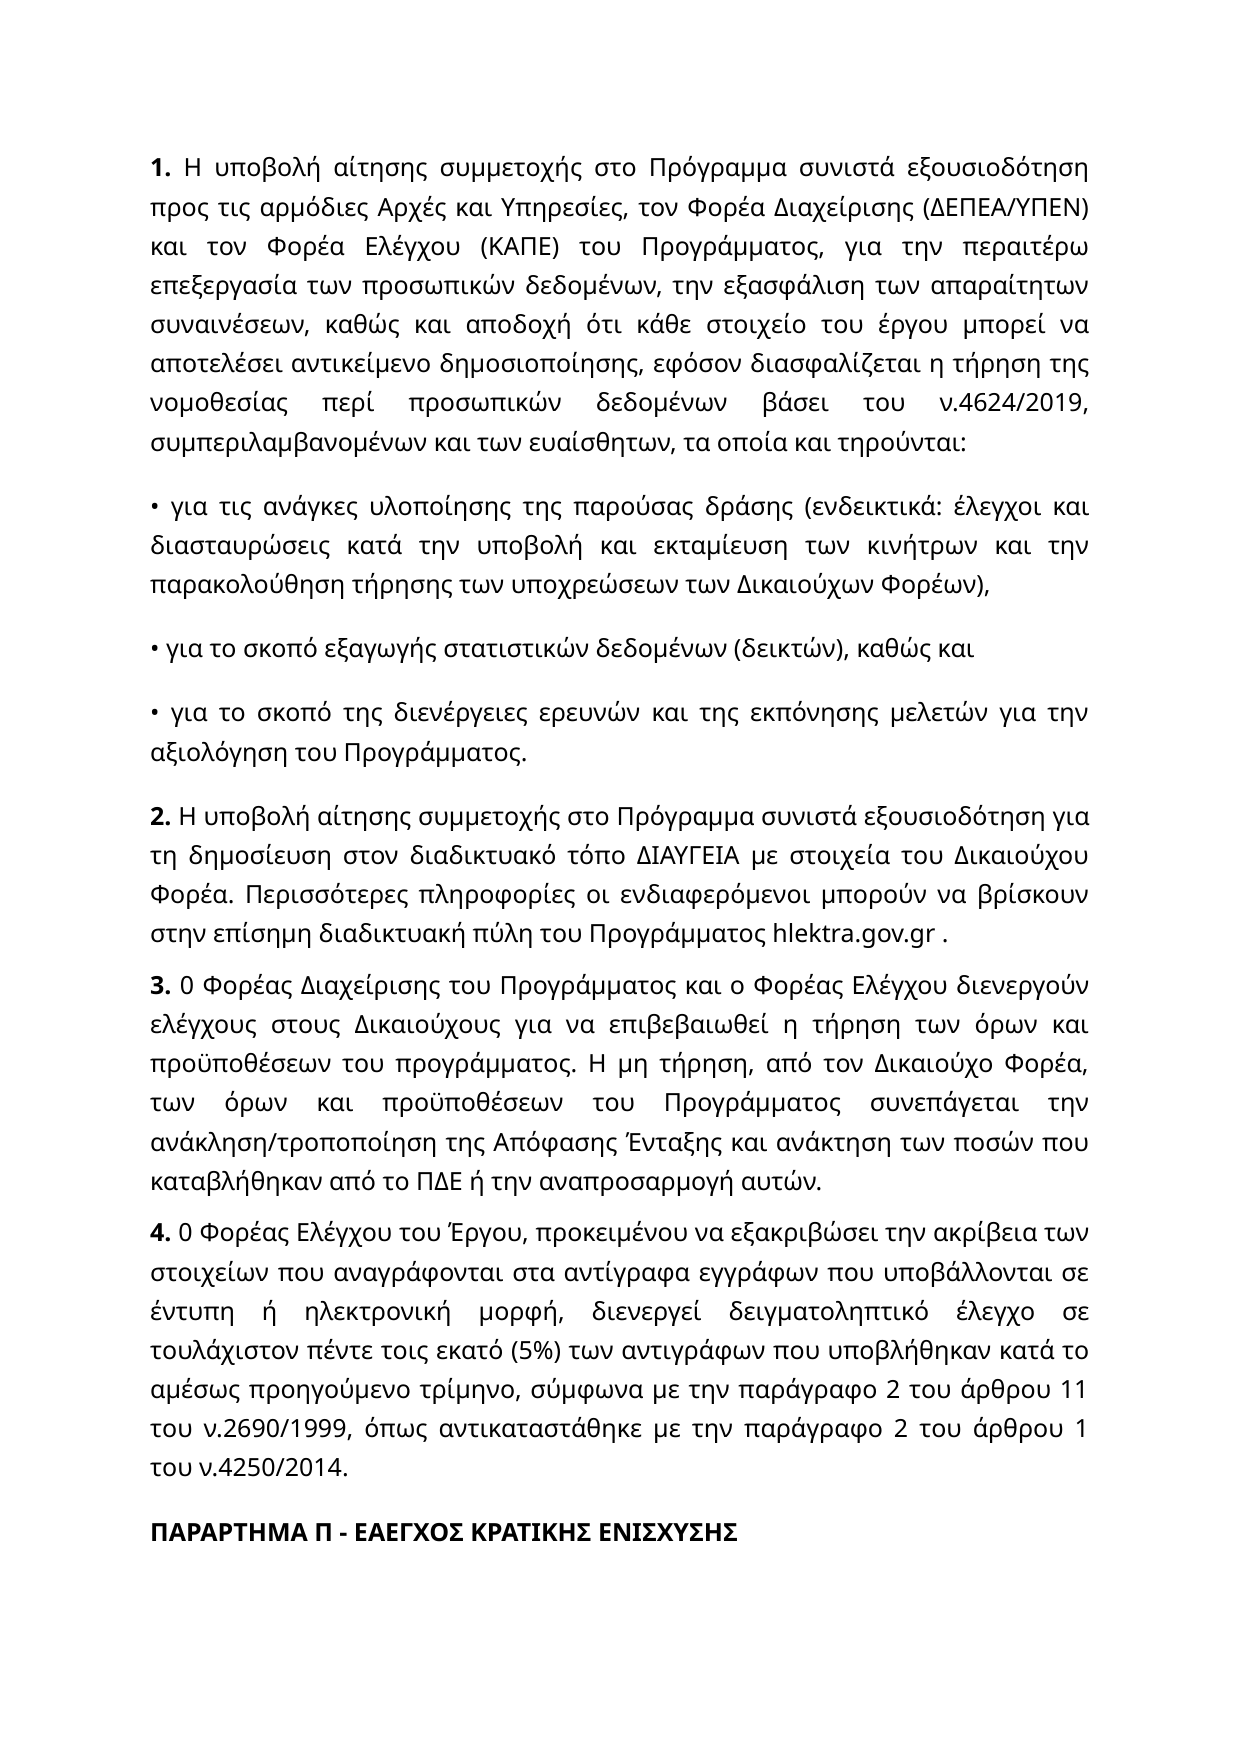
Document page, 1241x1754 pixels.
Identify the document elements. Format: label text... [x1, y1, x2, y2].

text 4. 0 Φορέας Ελέγχου του Έργου, προκειμένου να εξακριβώσει την ακρίβεια των στοιχείων που αναγράφονται στα αντίγραφα εγγράφων που υποβάλλονται σε έντυπη ή ηλεκτρονική μορφή, διενεργεί δειγματοληπτικό έλεγχο σε τουλάχιστον πέντε τοις εκατό (5%) των αντιγράφων που υποβλήθηκαν κατά το αμέσως προηγούμενο τρίμηνο, σύμφωνα με την παράγραφο 2 του άρθρου 11 του ν.2690/1999, όπως αντικαταστάθηκε με την παράγραφο 2 του άρθρου 1 του ν.4250/2014. [150, 1215, 1090, 1484]
text • για το σκοπό εξαγωγής στατιστικών δεδομένων (δεικτών), καθώς και [150, 631, 1090, 665]
text 1. Η υποβολή αίτησης συμμετοχής στο Πρόγραμμα συνιστά εξουσιοδότηση προς τις αρμόδιες Αρχές και Υπηρεσίες, τον Φορέα Διαχείρισης (ΔΕΠΕΑ/ΥΠΕΝ) και τον Φορέα Ελέγχου (ΚΑΠΕ) του Προγράμματος, για την περαιτέρω επεξεργασία των προσωπικών δεδομένων, την εξασφάλιση των απαραίτητων συναινέσεων, καθώς και αποδοχή ότι κάθε στοιχείο του έργου μπορεί να αποτελέσει αντικείμενο δημοσιοποίησης, εφόσον διασφαλίζεται η τήρηση της νομοθεσίας περί προσωπικών δεδομένων βάσει του ν.4624/2019, συμπεριλαμβανομένων και των ευαίσθητων, τα οποία και τηρούνται: [150, 150, 1090, 458]
text ΠΑΡΑΡΤΗΜΑ Π - ΕΑΕΓΧΟΣ ΚΡΑΤΙΚΗΣ ΕΝΙΣΧΥΣΗΣ [150, 1514, 1090, 1548]
text • για τις ανάγκες υλοποίησης της παρούσας δράσης (ενδεικτικά: έλεγχοι και διασταυρώσεις κατά την υποβολή και εκταμίευση των κινήτρων και την παρακολούθηση τήρησης των υποχρεώσεων των Δικαιούχων Φορέων), [150, 488, 1090, 601]
text 3. 0 Φορέας Διαχείρισης του Προγράμματος και ο Φορέας Ελέγχου διενεργούν ελέγχους στους Δικαιούχους για να επιβεβαιωθεί η τήρηση των όρων και προϋποθέσεων του προγράμματος. Η μη τήρηση, από τον Δικαιούχο Φορέα, των όρων και προϋποθέσεων του Προγράμματος συνεπάγεται την ανάκληση/τροποποίηση της Απόφασης Ένταξης και ανάκτηση των ποσών που καταβλήθηκαν από το ΠΔΕ ή την αναπροσαρμογή αυτών. [150, 967, 1090, 1197]
text • για το σκοπό της διενέργειες ερευνών και της εκπόνησης μελετών για την αξιολόγηση του Προγράμματος. [150, 695, 1090, 768]
text 2. Η υποβολή αίτησης συμμετοχής στο Πρόγραμμα συνιστά εξουσιοδότηση για τη δημοσίευση στον διαδικτυακό τόπο ΔΙΑΥΓΕΙΑ με στοιχεία του Δικαιούχου Φορέα. Περισσότερες πληροφορίες οι ενδιαφερόμενοι μπορούν να βρίσκουν στην επίσημη διαδικτυακή πύλη του Προγράμματος hlektra.gov.gr . [150, 798, 1090, 950]
